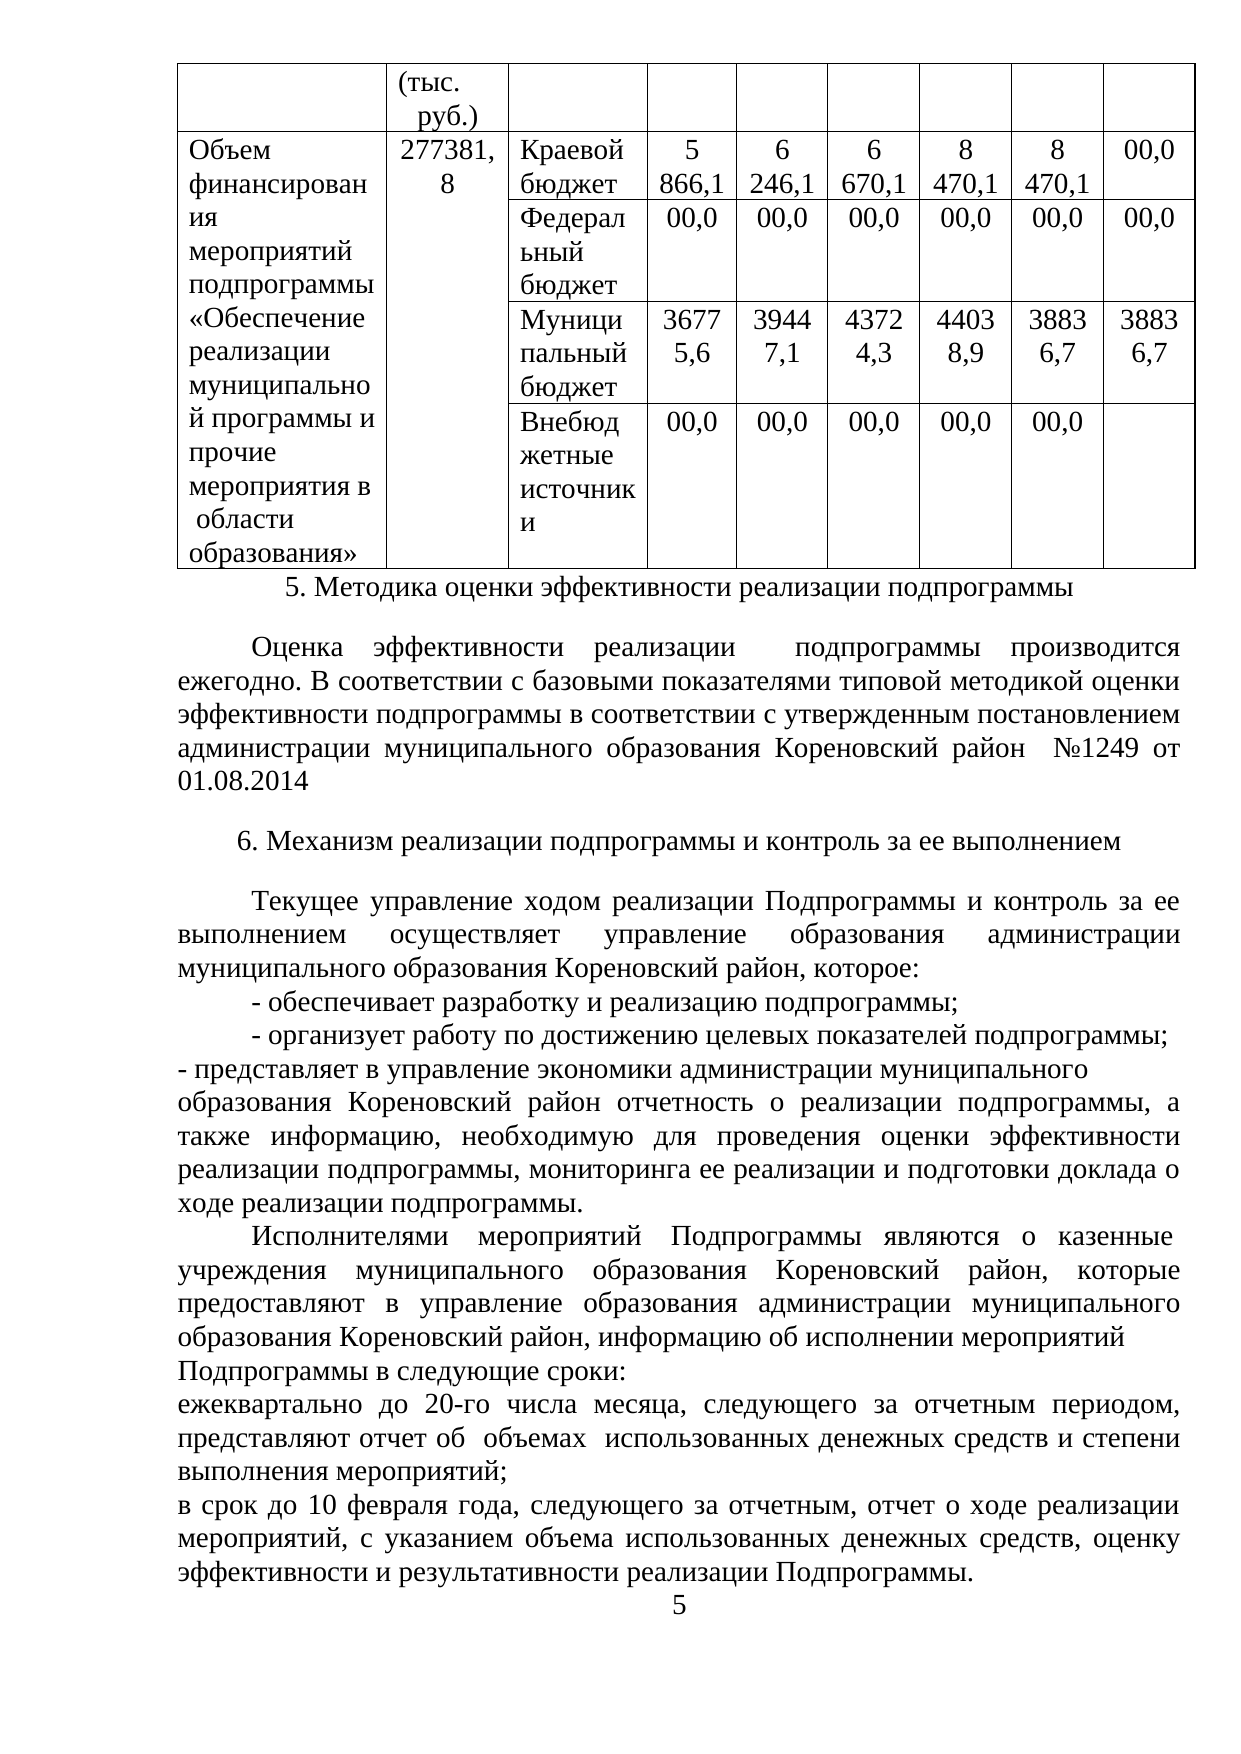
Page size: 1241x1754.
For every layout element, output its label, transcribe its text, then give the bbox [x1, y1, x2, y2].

table_cell 00,0 [920, 200, 1011, 301]
table_header (тыс. руб.) [387, 64, 508, 131]
table_cell 8 470,1 [1012, 132, 1103, 199]
text 5. Методика оценки эффективности реализации подпрограммы [177, 569, 1181, 603]
text Исполнителями мероприятий Подпрограммы являются о казенные [177, 1218, 1181, 1252]
text Текущее управление ходом реализации Подпрограммы и контроль за ее выполнением осуществляет управление образования администрации муниципального образования Кореновский район, которое: [177, 883, 1181, 984]
text 5 [177, 1587, 1181, 1621]
table_cell Федеральный бюджет [509, 200, 647, 301]
table_header [1012, 64, 1103, 131]
table_cell 00,0 [648, 404, 736, 568]
table_header [737, 64, 827, 131]
table_header [920, 64, 1011, 131]
table_cell 00,0 [1104, 132, 1194, 199]
table_header [1104, 64, 1194, 131]
table_cell 00,0 [828, 404, 919, 568]
text в срок до 10 февраля года, следующего за отчетным, отчет о ходе реализации мероприятий, с указанием объема использованных денежных средств, оценку эффективности и результативности реализации Подпрограммы. [177, 1487, 1181, 1587]
table_cell 6 670,1 [828, 132, 919, 199]
text - представляет в управление экономики администрации муниципального [177, 1051, 1181, 1084]
text Оценка эффективности реализации подпрограммы производится ежегодно. В соответствии с базовыми показателями типовой методикой оценки эффективности подпрограммы в соответствии с утвержденным постановлением администрации муниципального образования Кореновский район №1249 от 01.08.2014 [177, 629, 1181, 797]
table_cell 00,0 [920, 404, 1011, 568]
table_cell 36775,6 [648, 302, 736, 403]
text 6. Механизм реализации подпрограммы и контроль за ее выполнением [177, 823, 1181, 857]
table_cell 43724,3 [828, 302, 919, 403]
table_cell 5 866,1 [648, 132, 736, 199]
table_cell 8 470,1 [920, 132, 1011, 199]
table_cell 00,0 [1012, 404, 1103, 568]
table_cell 00,0 [1012, 200, 1103, 301]
table_cell 6 246,1 [737, 132, 827, 199]
table_cell Муниципальный бюджет [509, 302, 647, 403]
table_header [178, 64, 386, 131]
table_cell 00,0 [737, 200, 827, 301]
table_cell 44038,9 [920, 302, 1011, 403]
table_cell 00,0 [648, 200, 736, 301]
table_cell 00,0 [1104, 200, 1194, 301]
table_cell 39447,1 [737, 302, 827, 403]
text образования Кореновский район отчетность о реализации подпрограммы, а также информацию, необходимую для проведения оценки эффективности реализации подпрограммы, мониторинга ее реализации и подготовки доклада о ходе реализации подпрограммы. [177, 1084, 1181, 1218]
table_cell Внебюджетные источники [509, 404, 647, 568]
table_cell [1104, 404, 1194, 568]
table_cell 38836,7 [1012, 302, 1103, 403]
text - организует работу по достижению целевых показателей подпрограммы; [177, 1017, 1181, 1051]
table_cell Краевой бюджет [509, 132, 647, 199]
table_cell 38836,7 [1104, 302, 1194, 403]
text - обеспечивает разработку и реализацию подпрограммы; [177, 984, 1181, 1017]
text ежеквартально до 20-го числа месяца, следующего за отчетным периодом, представляют отчет об объемах использованных денежных средств и степени выполнения мероприятий; [177, 1386, 1181, 1487]
table_cell 00,0 [737, 404, 827, 568]
table_header [648, 64, 736, 131]
table_header [828, 64, 919, 131]
text Подпрограммы в следующие сроки: [177, 1353, 1181, 1386]
table_header [509, 64, 647, 131]
table_cell 00,0 [828, 200, 919, 301]
text учреждения муниципального образования Кореновский район, которые предоставляют в управление образования администрации муниципального образования Кореновский район, информацию об исполнении мероприятий [177, 1252, 1181, 1353]
table_cell Объем финансирования мероприятий подпрограммы «Обеспечение реализации муниципальной программы и прочие мероприятия в области образования» [178, 132, 386, 568]
table_cell 277381,8 [387, 132, 508, 568]
